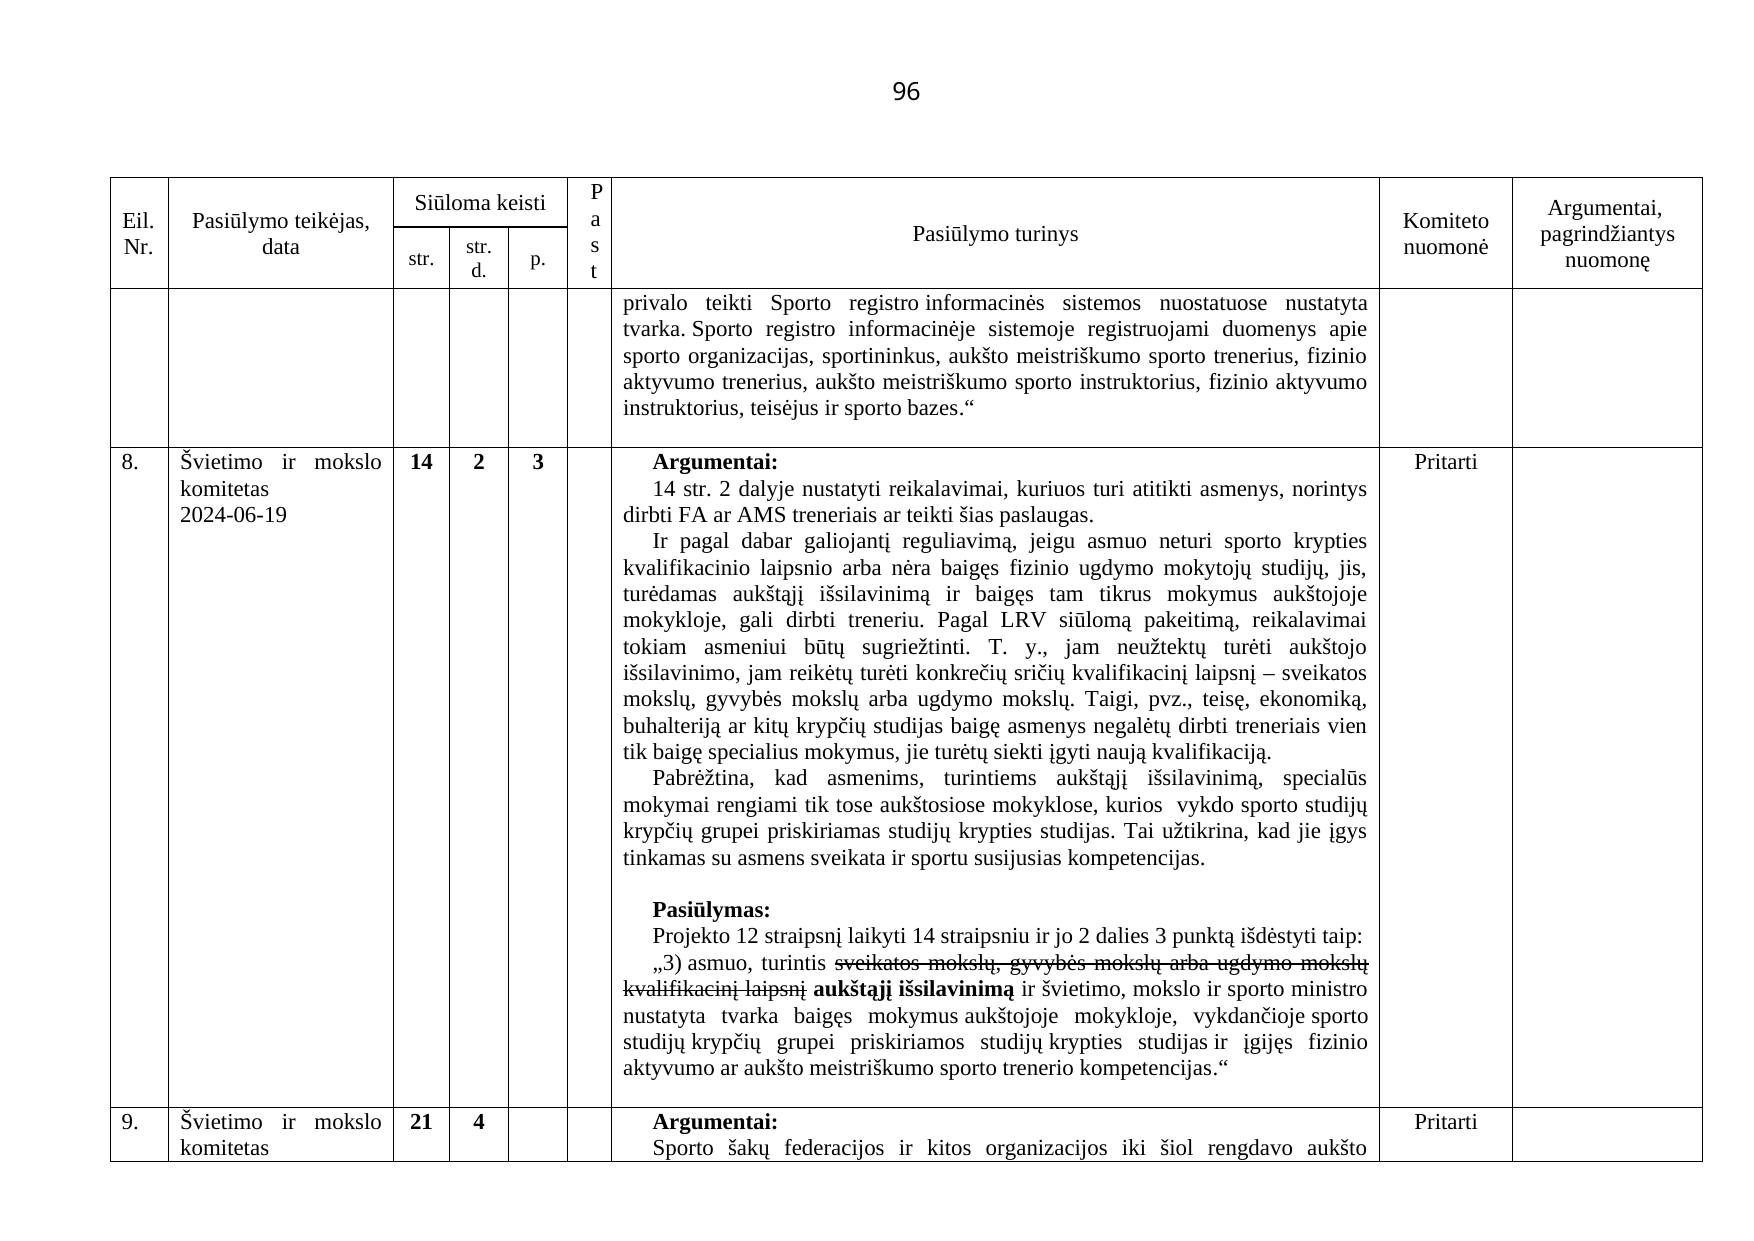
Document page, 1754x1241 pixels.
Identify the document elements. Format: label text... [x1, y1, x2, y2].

table_cell [169, 289, 393, 447]
table_cell 4 [450, 1108, 508, 1161]
table_cell [450, 289, 508, 447]
table_cell privalo teikti Sporto registro informacinės sistemos nuostatuose nustatyta tvarka. Sporto registro informacinėje sistemoje registruojami duomenys apie sporto organizacijas, sportininkus, aukšto meistriškumo sporto trenerius, fizinio aktyvumo trenerius, aukšto meistriškumo sporto instruktorius, fizinio aktyvumo instruktorius, teisėjus ir sporto bazes.“ [612, 289, 1379, 447]
table_header Pasiūlymo teikėjas, data [169, 178, 393, 288]
table_cell [1513, 1108, 1702, 1161]
table_cell Argumentai: 14 str. 2 dalyje nustatyti reikalavimai, kuriuos turi atitikti asmenys, norintys dirbti FA ar AMS treneriais ar teikti šias paslaugas. Ir pagal dabar galiojantį reguliavimą, jeigu asmuo neturi sporto krypties kvalifikacinio laipsnio arba nėra baigęs fizinio ugdymo mokytojų studijų, jis, turėdamas aukštąjį išsilavinimą ir baigęs tam tikrus mokymus aukštojoje mokykloje, gali dirbti treneriu. Pagal LRV siūlomą pakeitimą, reikalavimai tokiam asmeniui būtų sugriežtinti. T. y., jam neužtektų turėti aukštojo išsilavinimo, jam reikėtų turėti konkrečių sričių kvalifikacinį laipsnį – sveikatos mokslų, gyvybės mokslų arba ugdymo mokslų. Taigi, pvz., teisę, ekonomiką, buhalteriją ar kitų krypčių studijas baigę asmenys negalėtų dirbti treneriais vien tik baigę specialius mokymus, jie turėtų siekti įgyti naują kvalifikaciją. Pabrėžtina, kad asmenims, turintiems aukštąjį išsilavinimą, specialūs mokymai rengiami tik tose aukštosiose mokyklose, kurios vykdo sporto studijų krypčių grupei priskiriamas studijų krypties studijas. Tai užtikrina, kad jie įgys tinkamas su asmens sveikata ir sportu susijusias kompetencijas. Pasiūlymas: Projekto 12 straipsnį laikyti 14 straipsniu ir jo 2 dalies 3 punktą išdėstyti taip: „3) asmuo, turintis sveikatos mokslų, gyvybės mokslų arba ugdymo mokslų kvalifikacinį laipsnį aukštąjį išsilavinimą ir švietimo, mokslo ir sporto ministro nustatyta tvarka baigęs mokymus aukštojoje mokykloje, vykdančioje sporto studijų krypčių grupei priskiriamos studijų krypties studijas ir įgijęs fizinio aktyvumo ar aukšto meistriškumo sporto trenerio kompetencijas.“ [612, 448, 1379, 1107]
table_cell [1380, 289, 1512, 447]
table_cell [111, 448, 168, 1107]
table_cell 14 [394, 448, 449, 1107]
table_cell Švietimo ir mokslo komitetas 2024-06-19 [169, 448, 393, 1107]
table_cell [568, 289, 611, 447]
table_cell 21 [394, 1108, 449, 1161]
table_cell [568, 1108, 611, 1161]
table_cell Argumentai: Sporto šakų federacijos ir kitos organizacijos iki šiol rengdavo aukšto [612, 1108, 1379, 1161]
table_cell [509, 289, 567, 447]
table_cell [111, 289, 168, 447]
table_header Eil. Nr. [111, 178, 168, 288]
table_cell [509, 1108, 567, 1161]
table_cell [1513, 289, 1702, 447]
table_cell [1513, 448, 1702, 1107]
table_header Pasiūlymo turinys [612, 178, 1379, 288]
table_header Siūloma keisti [394, 178, 567, 226]
table_header Pastabos [568, 178, 611, 288]
table_header Komiteto nuomonė [1380, 178, 1512, 288]
table_cell [568, 448, 611, 1107]
table_cell [394, 289, 449, 447]
table_cell str. [394, 228, 449, 288]
table_cell Pritarti [1380, 1108, 1512, 1161]
table_cell str. d. [450, 228, 508, 288]
table_cell [111, 1108, 168, 1161]
table_cell p. [509, 228, 567, 288]
table_cell Pritarti [1380, 448, 1512, 1107]
table_cell 3 [509, 448, 567, 1107]
table_header Argumentai, pagrindžiantys nuomonę [1513, 178, 1702, 288]
table_cell Švietimo ir mokslo komitetas [169, 1108, 393, 1161]
table_cell 2 [450, 448, 508, 1107]
